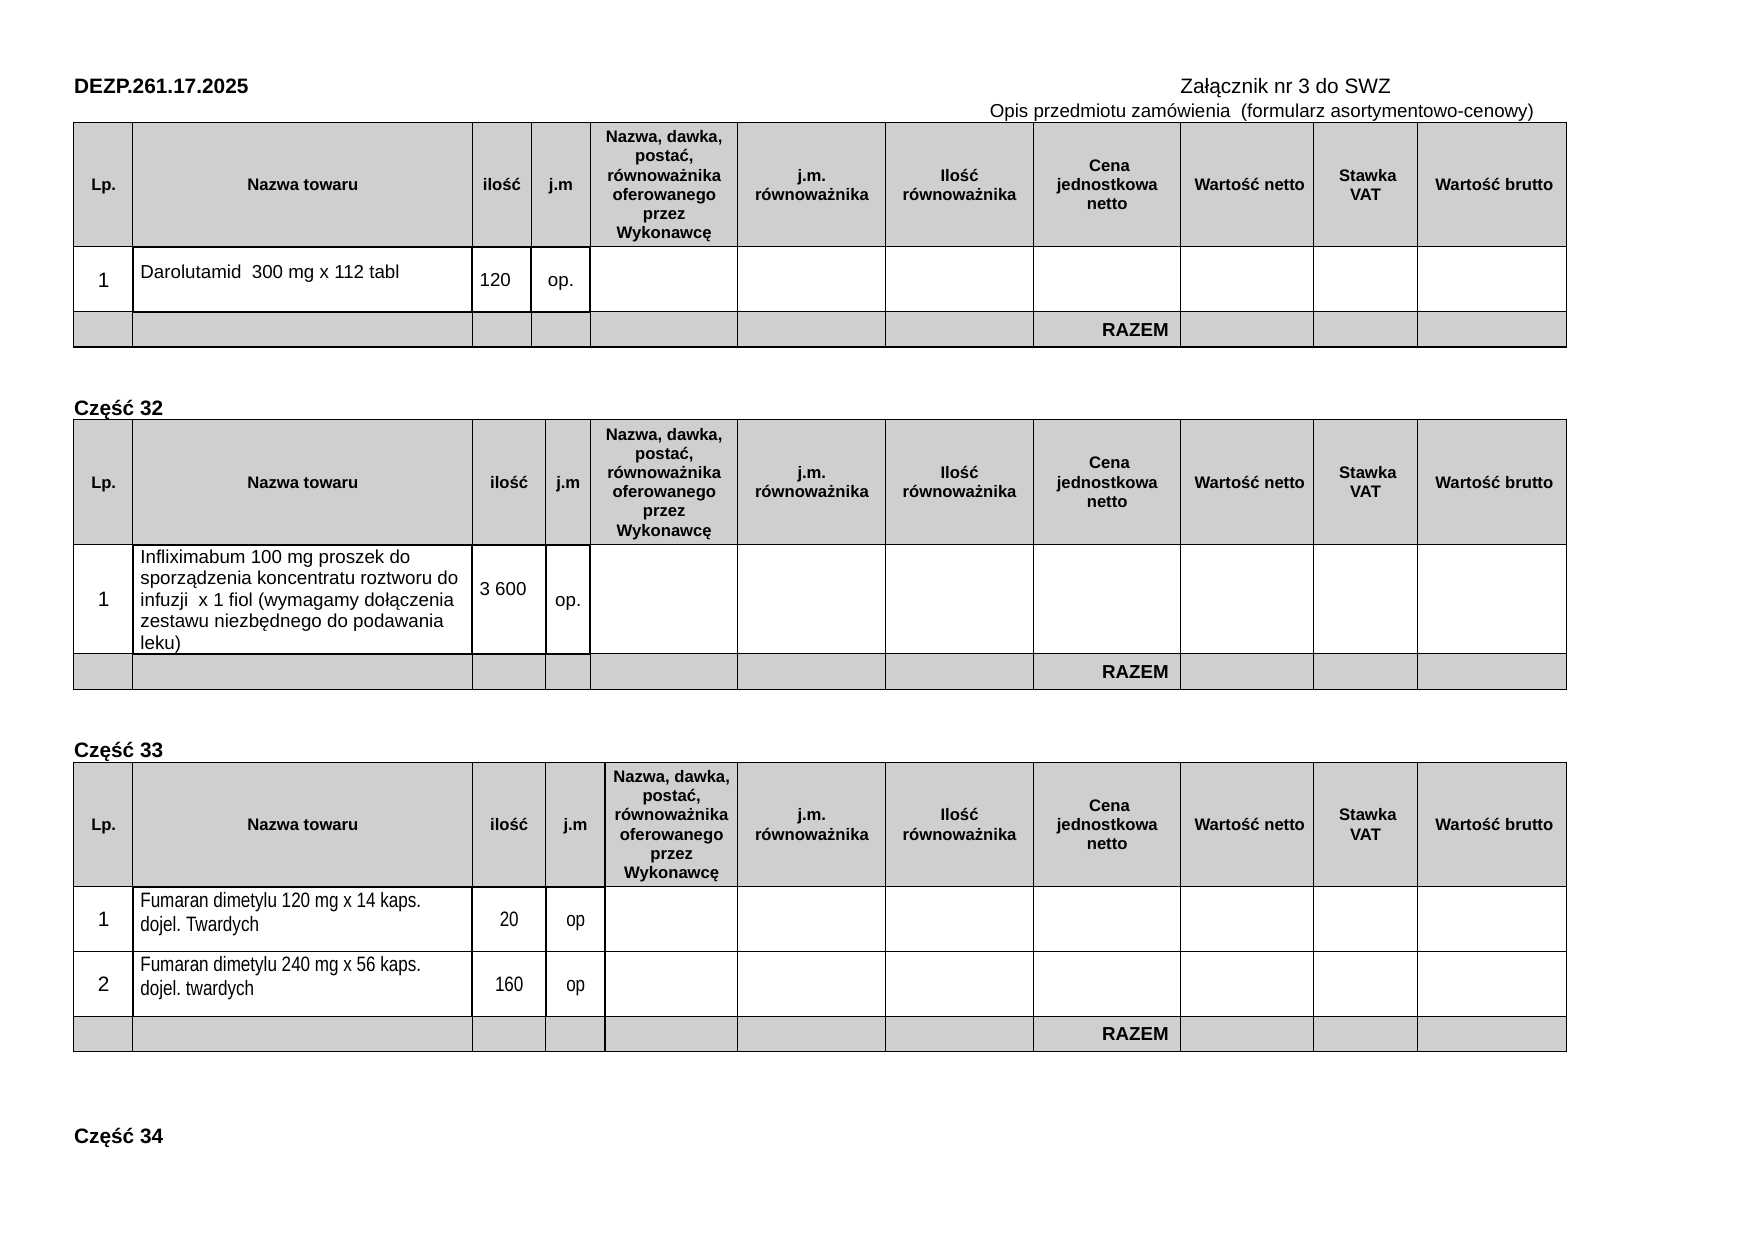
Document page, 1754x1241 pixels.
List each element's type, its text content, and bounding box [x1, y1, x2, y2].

table_cell [591, 247, 737, 311]
table_cell 2 [74, 952, 132, 1016]
table_header Lp. [74, 123, 132, 246]
table_cell 1 [74, 247, 132, 311]
table_cell [546, 655, 590, 689]
table_cell op. [547, 546, 589, 653]
table_cell [1314, 654, 1417, 689]
table_cell [886, 247, 1033, 311]
table_cell [133, 655, 472, 689]
table_cell [738, 654, 885, 689]
table_header Nazwa, dawka, postać, równoważnika oferowanego przez Wykonawcę [606, 763, 737, 886]
table_header Wartość brutto [1418, 763, 1566, 886]
table_header Nazwa towaru [133, 763, 472, 886]
table_header Wartość brutto [1418, 123, 1566, 246]
table_cell [1034, 887, 1180, 951]
table_cell RAZEM [1034, 1017, 1180, 1051]
table_cell [1314, 887, 1417, 951]
table_header j.m. równoważnika [738, 420, 885, 544]
table_header Stawka VAT [1314, 420, 1417, 544]
table_cell [532, 313, 590, 346]
table_cell [1181, 312, 1313, 346]
table_cell RAZEM [1034, 654, 1180, 689]
table_cell [1418, 247, 1566, 311]
table_header j.m. równoważnika [738, 763, 885, 886]
table_header ilość [473, 763, 545, 886]
table_header Ilość równoważnika [886, 420, 1033, 544]
table_cell [591, 545, 737, 653]
table_header Ilość równoważnika [886, 123, 1033, 246]
table_cell [1181, 887, 1313, 951]
table_cell [74, 654, 132, 689]
table_cell [1181, 545, 1313, 653]
table_cell [606, 1017, 737, 1051]
table_cell [886, 887, 1033, 951]
table_header Lp. [74, 420, 132, 544]
table_cell [473, 655, 545, 689]
table_header Wartość brutto [1418, 420, 1566, 544]
table_cell [738, 247, 885, 311]
table_header Cena jednostkowa netto [1034, 123, 1180, 246]
table_cell op [547, 888, 604, 951]
table_header Wartość netto [1181, 420, 1313, 544]
table_cell [74, 1017, 132, 1051]
table_cell [1181, 654, 1313, 689]
table_header j.m [546, 420, 590, 544]
table_cell [591, 312, 737, 346]
table_cell Darolutamid 300 mg x 112 tabl [134, 248, 471, 311]
table_cell [1034, 247, 1180, 311]
table_cell 160 [473, 952, 545, 1016]
table_header Cena jednostkowa netto [1034, 420, 1180, 544]
table_cell [1181, 247, 1313, 311]
table_cell [886, 952, 1033, 1016]
table_cell [738, 952, 885, 1016]
table_cell [886, 545, 1033, 653]
table_cell [1418, 654, 1566, 689]
table_cell [591, 654, 737, 689]
table_cell [886, 1017, 1033, 1051]
table_cell [133, 1017, 472, 1051]
table_cell [74, 312, 132, 346]
table_cell [1314, 1017, 1417, 1051]
table_cell [886, 312, 1033, 346]
table_cell [1418, 545, 1566, 653]
table_cell 3 600 [473, 546, 545, 653]
table_header Stawka VAT [1314, 123, 1417, 246]
table_header j.m. równoważnika [738, 123, 885, 246]
table_header Ilość równoważnika [886, 763, 1033, 886]
table_cell [886, 654, 1033, 689]
table_cell op [547, 952, 604, 1016]
table_cell 20 [473, 888, 545, 951]
table_cell [1418, 887, 1566, 951]
table_cell [1314, 312, 1417, 346]
table_cell [1314, 952, 1417, 1016]
table_cell op. [532, 248, 589, 311]
table_header Lp. [74, 763, 132, 886]
table_cell [738, 545, 885, 653]
table_cell [606, 952, 737, 1016]
table_cell [1034, 952, 1180, 1016]
table_cell [738, 887, 885, 951]
table_header Stawka VAT [1314, 763, 1417, 886]
text Część 34 [74, 1124, 1606, 1148]
table_cell [606, 887, 737, 951]
text Część 33 [74, 738, 1606, 762]
table_cell [1314, 545, 1417, 653]
table_cell Infliximabum 100 mg proszek do sporządzenia koncentratu roztworu do infuzji x 1 fiol (wymagamy dołączenia zestawu niezbędnego do podawania leku) [134, 546, 471, 653]
table_cell 1 [74, 887, 132, 951]
table_cell [1418, 1017, 1566, 1051]
table_header Nazwa towaru [133, 123, 472, 246]
table_cell 1 [74, 545, 132, 653]
table_header Nazwa, dawka, postać, równoważnika oferowanego przez Wykonawcę [591, 420, 737, 544]
table_header Cena jednostkowa netto [1034, 763, 1180, 886]
table_header j.m [532, 123, 590, 246]
table_cell Fumaran dimetylu 120 mg x 14 kaps. dojel. Twardych [134, 888, 471, 951]
table_header Nazwa towaru [133, 420, 472, 544]
table_cell [738, 312, 885, 346]
table_cell [133, 313, 472, 346]
table_cell [546, 1017, 604, 1051]
table_header j.m [546, 763, 604, 886]
table_header Wartość netto [1181, 123, 1313, 246]
table_cell [1034, 545, 1180, 653]
table_header Wartość netto [1181, 763, 1313, 886]
table_header Nazwa, dawka, postać, równoważnika oferowanego przez Wykonawcę [591, 123, 737, 246]
table_header ilość [473, 123, 531, 246]
text Część 32 [74, 395, 1606, 419]
table_header ilość [473, 420, 545, 544]
table_cell [1181, 952, 1313, 1016]
table_cell [1314, 247, 1417, 311]
table_cell [1181, 1017, 1313, 1051]
table_cell [1418, 312, 1566, 346]
table_cell Fumaran dimetylu 240 mg x 56 kaps. dojel. twardych [134, 952, 471, 1016]
table_cell [473, 1017, 545, 1051]
table_cell [473, 313, 531, 346]
table_cell RAZEM [1034, 312, 1180, 346]
table_cell [1418, 952, 1566, 1016]
table_cell 120 [473, 248, 530, 311]
table_cell [738, 1017, 885, 1051]
